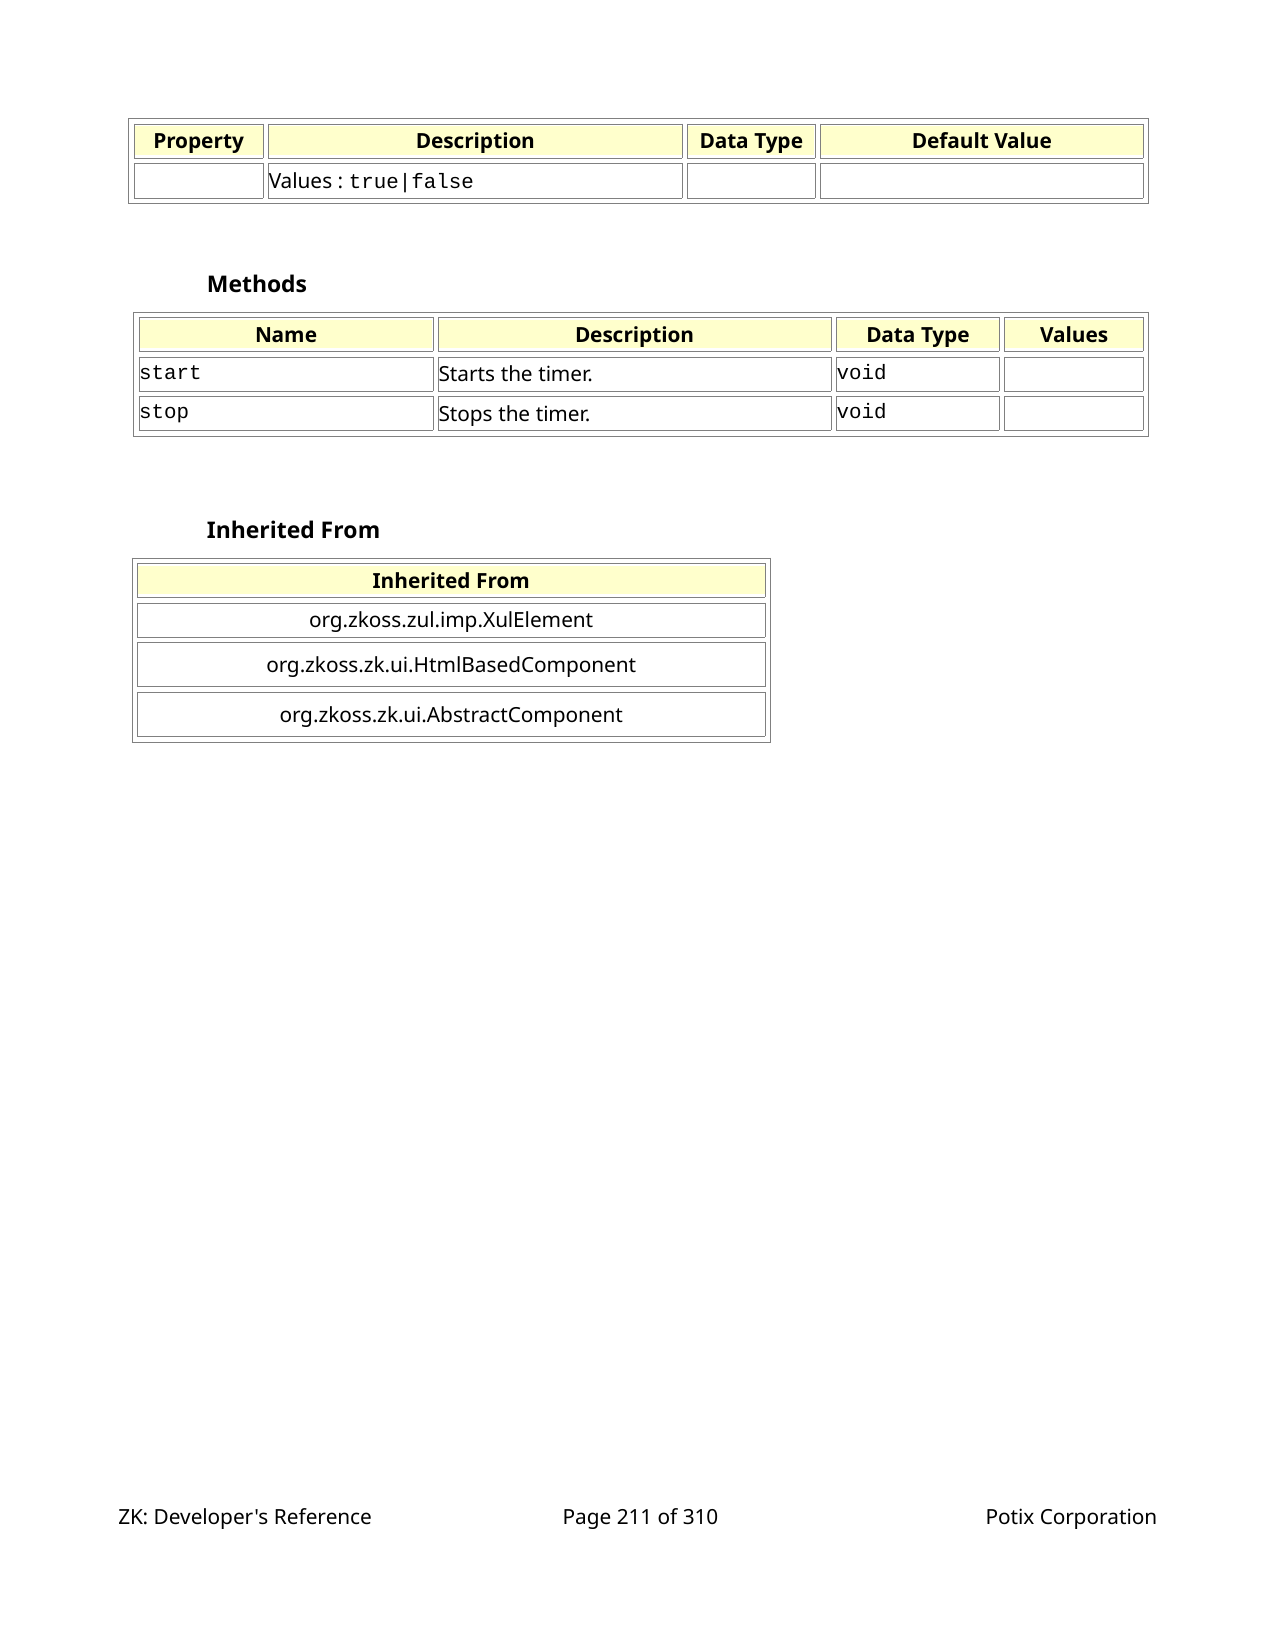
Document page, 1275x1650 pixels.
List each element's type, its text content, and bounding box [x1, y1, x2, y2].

table_header Property [131, 119, 266, 158]
table_cell [818, 158, 1146, 197]
subtitle Inherited From [207, 514, 1157, 545]
table_header Data Type [834, 313, 1002, 351]
table_header Default Value [818, 119, 1146, 158]
table_cell void [834, 391, 1002, 430]
table_cell [131, 158, 266, 197]
table_cell [1002, 391, 1146, 430]
table_cell stop [136, 391, 435, 430]
table_cell org.zkoss.zk.ui.AbstractComponent [134, 686, 768, 736]
table_header Description [435, 313, 833, 351]
table_cell [685, 158, 817, 197]
table_cell Values : true|false [266, 158, 685, 197]
table_cell [1005, 397, 1143, 430]
table_cell Stops the timer. [435, 391, 833, 430]
table_header Description [266, 119, 685, 158]
table_header Inherited From [134, 559, 768, 597]
table_header Data Type [685, 119, 817, 158]
table_cell [1002, 351, 1146, 391]
table_cell [1005, 358, 1143, 391]
table_cell org.zkoss.zul.imp.XulElement [134, 597, 768, 637]
subtitle Methods [207, 268, 1157, 299]
table_cell org.zkoss.zk.ui.HtmlBasedComponent [134, 637, 768, 686]
table_cell void [834, 351, 1002, 391]
table_header Values [1002, 313, 1146, 351]
table_cell Starts the timer. [435, 351, 833, 391]
table_header Name [136, 313, 435, 351]
table_cell start [136, 351, 435, 391]
